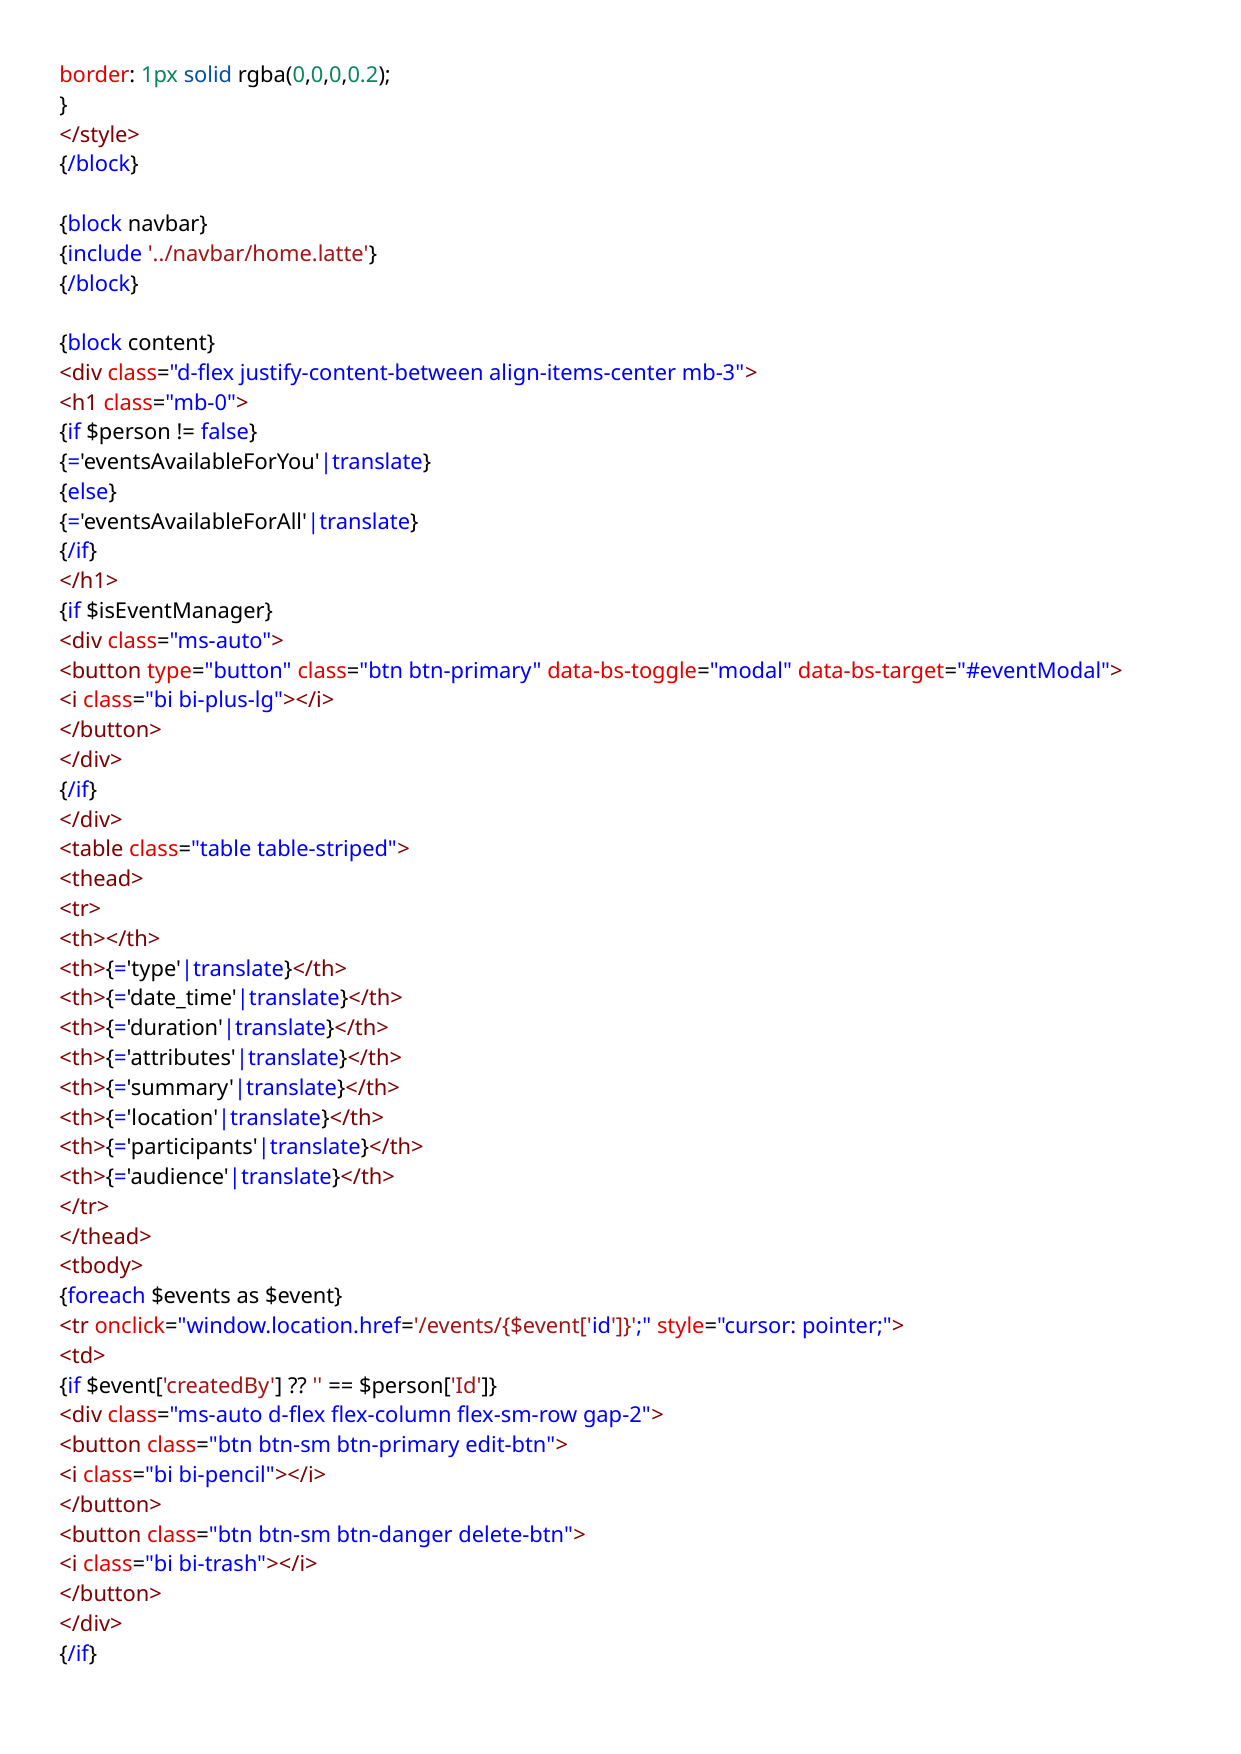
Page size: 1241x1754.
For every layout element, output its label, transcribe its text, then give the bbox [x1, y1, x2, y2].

text <th></th> [59, 923, 1181, 953]
text {/block} [59, 148, 1181, 178]
text </button> [59, 1489, 1181, 1519]
text {block content} [59, 327, 1181, 357]
text <tbody> [59, 1251, 1181, 1280]
text <th>{='attributes'|translate}</th> [59, 1042, 1181, 1072]
text </style> [59, 119, 1181, 148]
text <div class="ms-auto"> [59, 625, 1181, 655]
text <td> [59, 1340, 1181, 1370]
text {='eventsAvailableForYou'|translate} [59, 446, 1181, 476]
text <th>{='summary'|translate}</th> [59, 1072, 1181, 1102]
text <th>{='location'|translate}</th> [59, 1102, 1181, 1131]
text <th>{='audience'|translate}</th> [59, 1161, 1181, 1191]
text {if $event['createdBy'] ?? '' == $person['Id']} [59, 1370, 1181, 1399]
text {/if} [59, 1638, 1181, 1668]
text <th>{='duration'|translate}</th> [59, 1012, 1181, 1042]
text </div> [59, 1608, 1181, 1638]
text <th>{='date_time'|translate}</th> [59, 982, 1181, 1012]
text <button type="button" class="btn btn-primary" data-bs-toggle="modal" data-bs-target="#eventModal"> [59, 655, 1181, 684]
text <thead> [59, 863, 1181, 893]
text {block navbar} [59, 208, 1181, 238]
text <h1 class="mb-0"> [59, 387, 1181, 416]
text {if $isEventManager} [59, 595, 1181, 625]
text </thead> [59, 1221, 1181, 1251]
text <tr> [59, 893, 1181, 923]
text <i class="bi bi-pencil"></i> [59, 1459, 1181, 1489]
text <i class="bi bi-trash"></i> [59, 1548, 1181, 1578]
text {/block} [59, 267, 1181, 297]
text {if $person != false} [59, 416, 1181, 446]
text </button> [59, 1578, 1181, 1608]
text <div class="d-flex justify-content-between align-items-center mb-3"> [59, 357, 1181, 387]
text {include '../navbar/home.latte'} [59, 238, 1181, 267]
text <th>{='participants'|translate}</th> [59, 1131, 1181, 1161]
text <table class="table table-striped"> [59, 833, 1181, 863]
text <th>{='type'|translate}</th> [59, 953, 1181, 982]
text </tr> [59, 1191, 1181, 1221]
text </div> [59, 804, 1181, 833]
text </button> [59, 714, 1181, 744]
text } [59, 89, 1181, 119]
text {foreach $events as $event} [59, 1280, 1181, 1310]
text <button class="btn btn-sm btn-primary edit-btn"> [59, 1429, 1181, 1459]
text <tr onclick="window.location.href='/events/{$event['id']}';" style="cursor: pointer;"> [59, 1310, 1181, 1340]
text {/if} [59, 774, 1181, 804]
text border: 1px solid rgba(0,0,0,0.2); [59, 59, 1181, 89]
text <div class="ms-auto d-flex flex-column flex-sm-row gap-2"> [59, 1399, 1181, 1429]
text <button class="btn btn-sm btn-danger delete-btn"> [59, 1519, 1181, 1548]
text {/if} [59, 536, 1181, 565]
text </h1> [59, 565, 1181, 595]
text </div> [59, 744, 1181, 774]
text {='eventsAvailableForAll'|translate} [59, 506, 1181, 536]
text <i class="bi bi-plus-lg"></i> [59, 684, 1181, 714]
text {else} [59, 476, 1181, 506]
